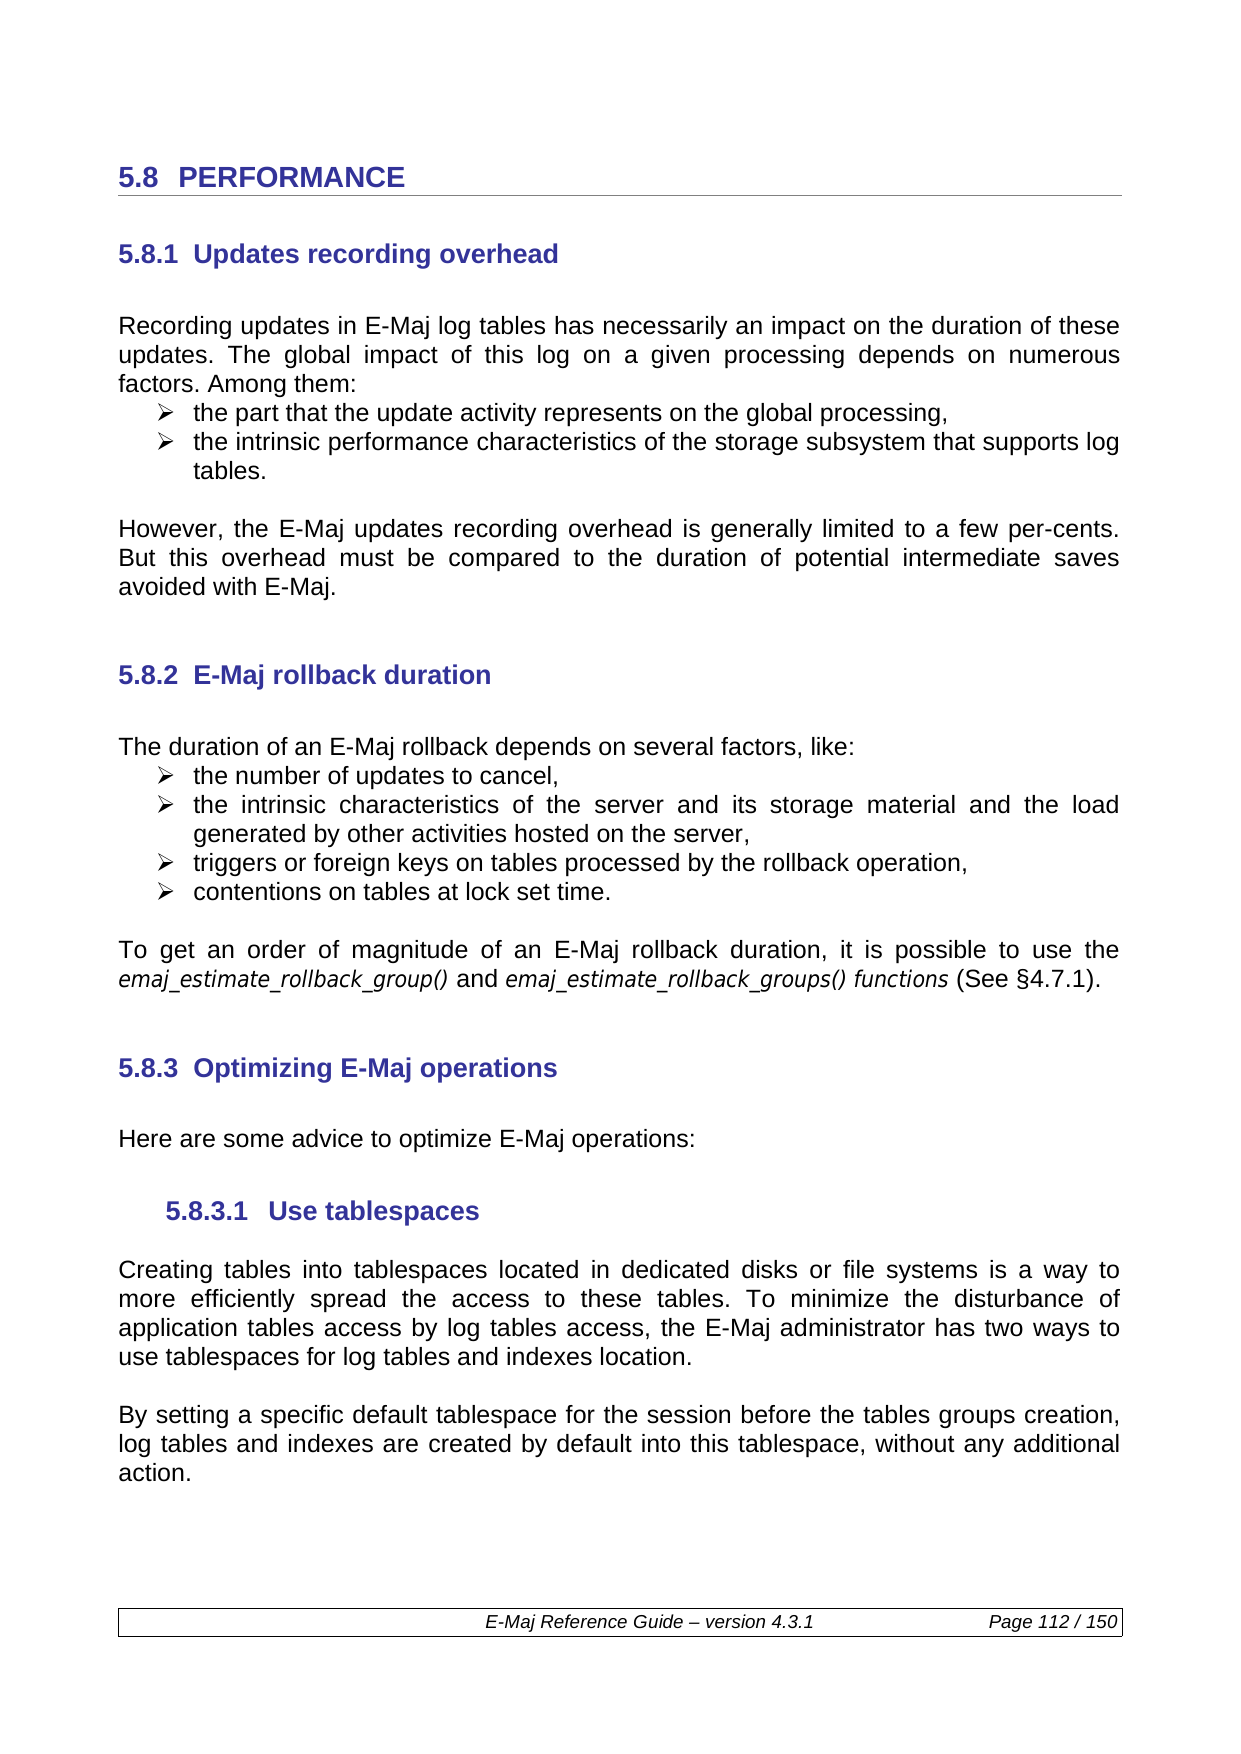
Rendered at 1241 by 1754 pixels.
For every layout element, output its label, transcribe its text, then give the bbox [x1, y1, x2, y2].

list the intrinsic performance characteristics of the storage subsystem that supports log tables. [156, 427, 1122, 485]
text Recording updates in E-Maj log tables has necessarily an impact on the duration of these updates. The global impact of this log on a given processing depends on numerous factors. Among them: [118, 311, 1122, 398]
list the part that the update activity represents on the global processing, [156, 398, 1122, 427]
subtitle Updates recording overhead [118, 238, 1122, 269]
text However, the E-Maj updates recording overhead is generally limited to a few per-cents. But this overhead must be compared to the duration of potential intermediate saves avoided with E-Maj. [118, 514, 1122, 601]
list contentions on tables at lock set time. [156, 877, 1122, 906]
text Creating tables into tablespaces located in dedicated disks or file systems is a way to more efficiently spread the access to these tables. To minimize the disturbance of application tables access by log tables access, the E-Maj administrator has two ways to use tablespaces for log tables and indexes location. [118, 1255, 1122, 1371]
list the intrinsic characteristics of the server and its storage material and the load generated by other activities hosted on the server, [156, 790, 1122, 848]
list triggers or foreign keys on tables processed by the rollback operation, [156, 848, 1122, 877]
subtitle Performance [118, 160, 1122, 195]
subtitle Use tablespaces [165, 1195, 1122, 1226]
text Here are some advice to optimize E-Maj operations: [118, 1124, 1122, 1153]
text The duration of an E-Maj rollback depends on several factors, like: [118, 732, 1122, 761]
list the number of updates to cancel, [156, 761, 1122, 790]
subtitle E-Maj rollback duration [118, 659, 1122, 690]
subtitle Optimizing E-Maj operations [118, 1052, 1122, 1083]
text By setting a specific default tablespace for the session before the tables groups creation, log tables and indexes are created by default into this tablespace, without any additional action. [118, 1400, 1122, 1487]
text To get an order of magnitude of an E-Maj rollback duration, it is possible to use the emaj_estimate_rollback_group() and emaj_estimate_rollback_groups() functions (See §4.7.1). [118, 935, 1122, 993]
